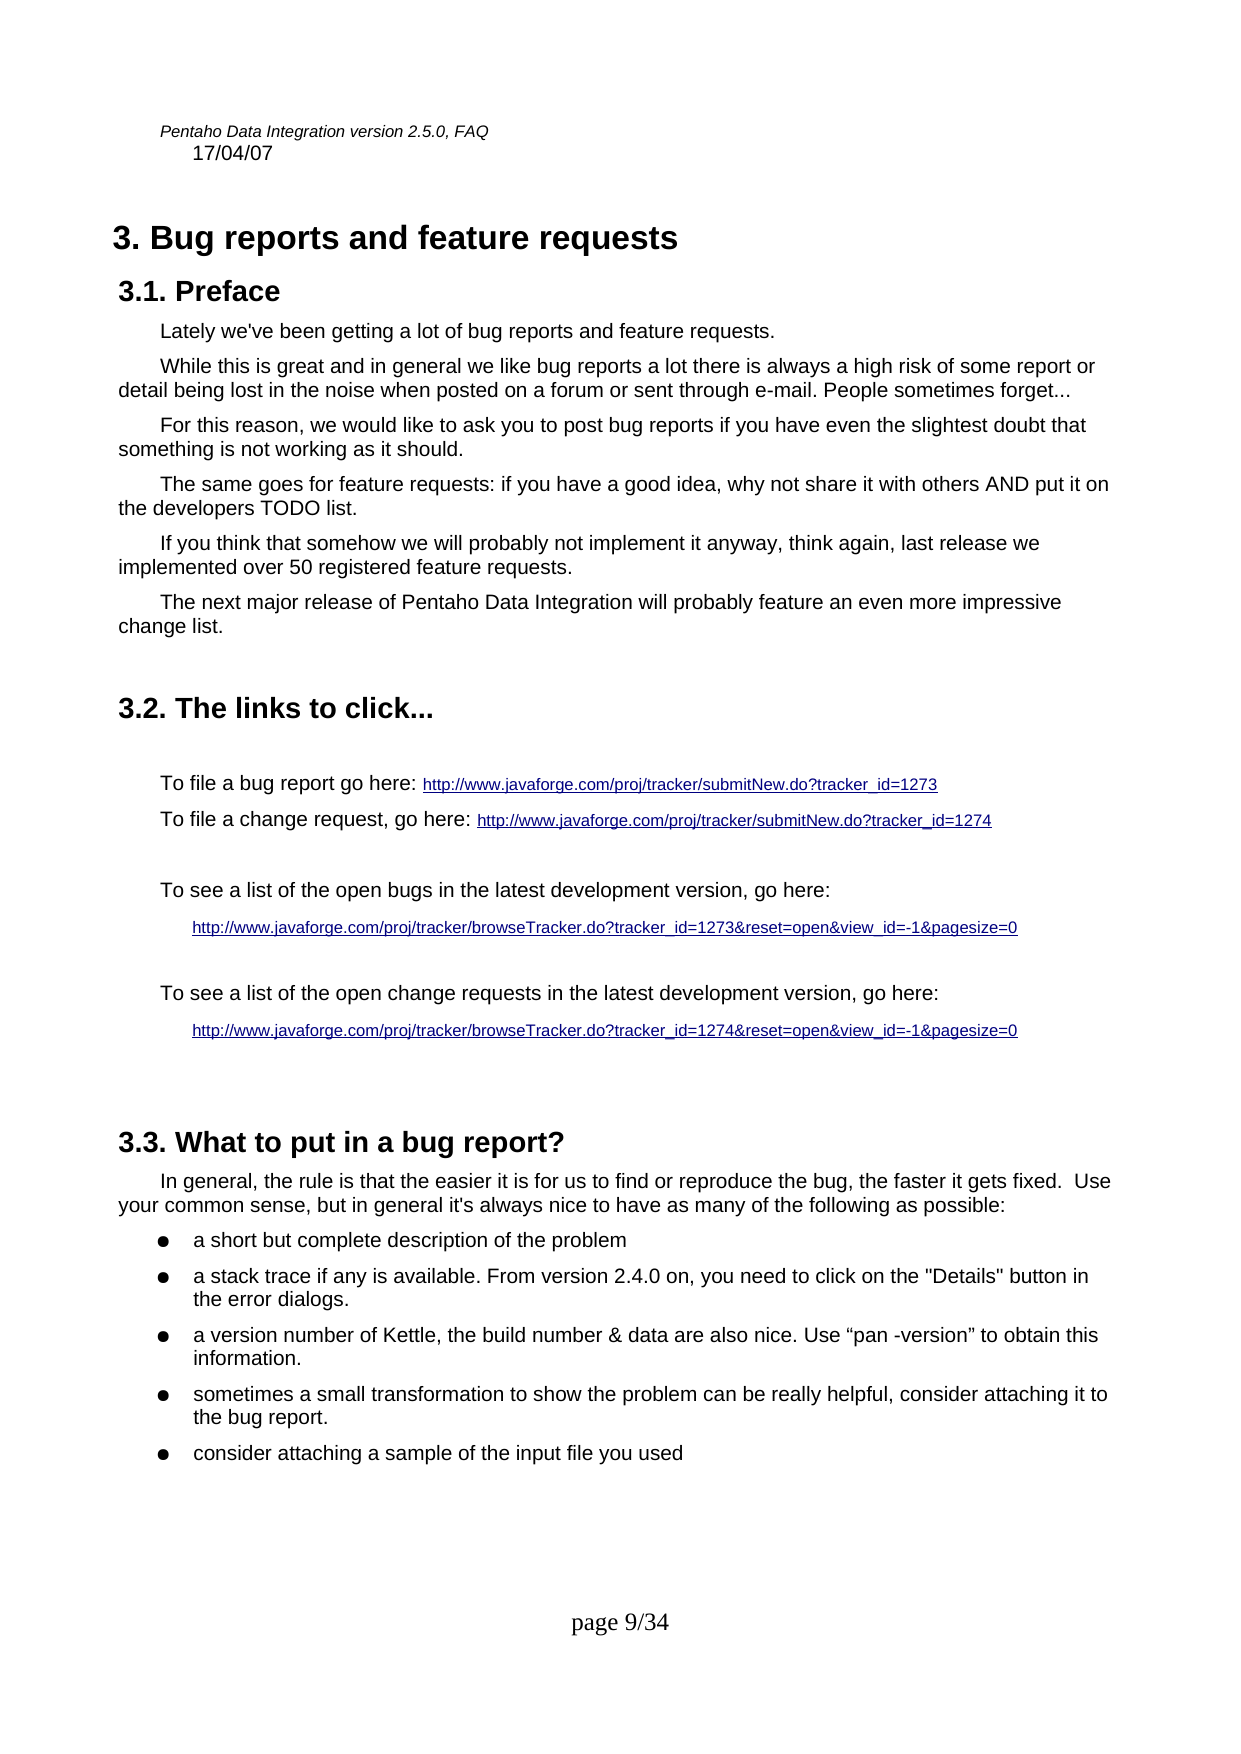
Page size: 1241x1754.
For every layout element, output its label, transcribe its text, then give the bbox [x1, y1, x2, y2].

text http://www.javaforge.com/proj/tracker/browseTracker.do?tracker_id=1274&reset=open&view_id=-1&pagesize=0 [118, 1017, 1122, 1040]
text Lately we've been getting a lot of bug reports and feature requests. [118, 319, 1122, 343]
text In general, the rule is that the easier it is for us to find or reproduce the bug, the faster it gets fixed. Use your common sense, but in general it's always nice to have as many of the following as possible: [118, 1170, 1122, 1217]
text If you think that somehow we will probably not implement it anyway, think again, last release we implemented over 50 registered feature requests. [118, 532, 1122, 578]
list a stack trace if any is available. From version 2.4.0 on, you need to click on the "Details" button in the error dialogs. [156, 1265, 1122, 1311]
list a version number of Kettle, the build number & data are also nice. Use “pan -version” to obtain this information. [156, 1324, 1122, 1370]
text To see a list of the open change requests in the latest development version, go here: [118, 981, 1122, 1005]
list a short but complete description of the problem [156, 1229, 1122, 1252]
text While this is great and in general we like bug reports a lot there is always a high risk of some report or detail being lost in the noise when posted on a forum or sent through e-mail. People sometimes forget... [118, 355, 1122, 402]
text The same goes for feature requests: if you have a good idea, why not share it with others AND put it on the developers TODO list. [118, 473, 1122, 519]
list consider attaching a sample of the input file you used [156, 1442, 1122, 1465]
text For this reason, we would like to ask you to post bug reports if you have even the slightest doubt that something is not working as it should. [118, 414, 1122, 461]
text To file a bug report go here: http://www.javaforge.com/proj/tracker/submitNew.do?tracker_id=1273 [118, 772, 1122, 795]
subtitle Preface [118, 275, 1122, 308]
text The next major release of Pentaho Data Integration will probably feature an even more impressive change list. [118, 591, 1122, 637]
text http://www.javaforge.com/proj/tracker/browseTracker.do?tracker_id=1273&reset=open&view_id=-1&pagesize=0 [118, 914, 1122, 938]
text To file a change request, go here: http://www.javaforge.com/proj/tracker/submitNew.do?tracker_id=1274 [118, 807, 1122, 831]
subtitle Bug reports and feature requests [118, 219, 1122, 257]
list sometimes a small transformation to show the problem can be really helpful, consider attaching it to the bug report. [156, 1383, 1122, 1429]
subtitle What to put in a bug report? [118, 1126, 1122, 1158]
subtitle The links to click... [118, 692, 1122, 724]
text To see a list of the open bugs in the latest development version, go here: [118, 879, 1122, 902]
